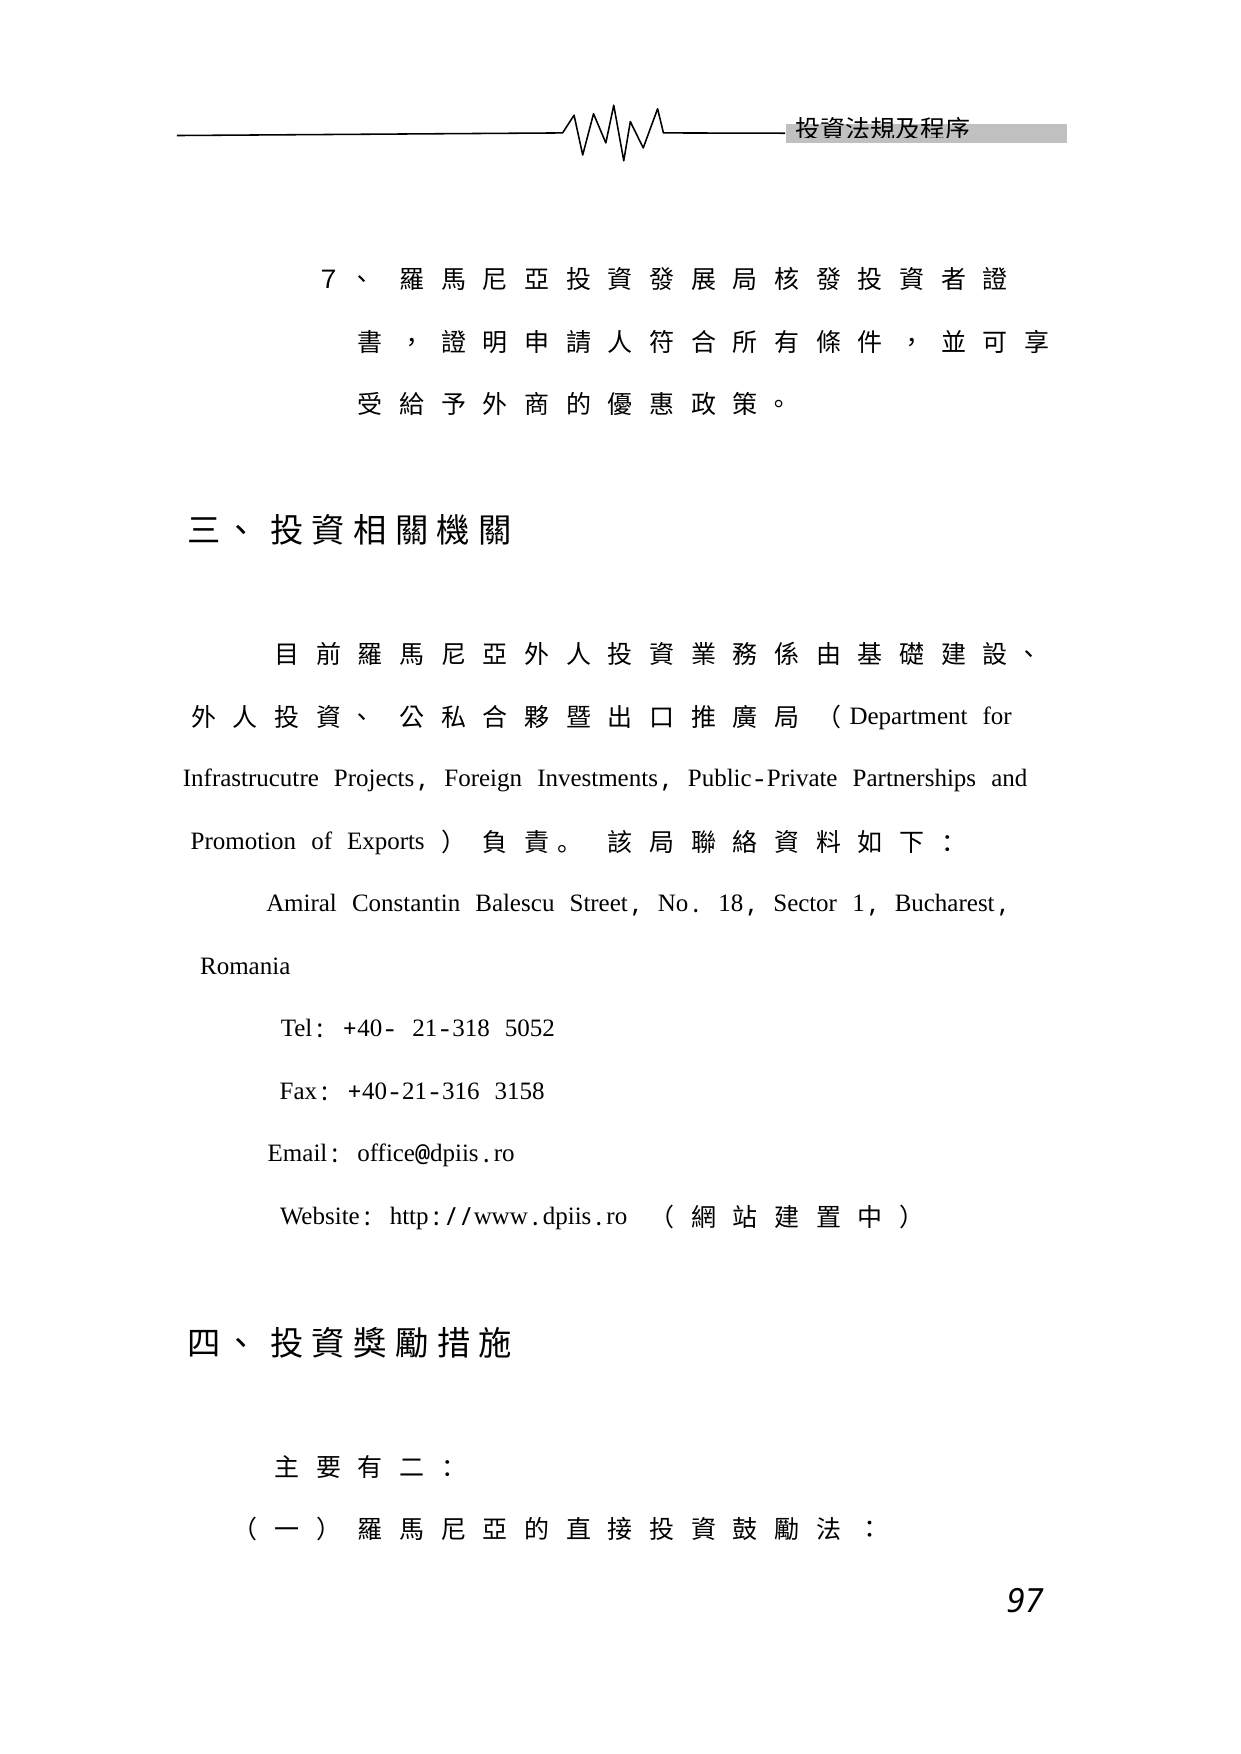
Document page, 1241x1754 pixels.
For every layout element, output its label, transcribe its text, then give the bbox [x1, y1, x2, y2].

text Website: http://www.dpiis.ro（網站建置中） [183, 1174, 1058, 1236]
text Amiral Constantin Balescu Street, No. 18, Sector 1, Bucharest, Romania [183, 861, 1058, 986]
text Fax: +40-21-316 3158 [183, 1049, 1058, 1111]
text ７、羅馬尼亞投資發展局核發投資者證書，證明申請人符合所有條件，並可享受給予外商的優惠政策。 [281, 236, 1058, 424]
text Email: office@dpiis.ro [183, 1111, 1058, 1174]
text （一）羅馬尼亞的直接投資鼓勵法： [207, 1486, 1058, 1549]
text 四、投資獎勵措施 [183, 1299, 1058, 1361]
text 主要有二： [183, 1424, 1058, 1486]
text Tel: +40- 21-318 5052 [183, 986, 1058, 1049]
text 三、投資相關機關 [183, 486, 1058, 549]
text 目前羅馬尼亞外人投資業務係由基礎建設、外人投資、公私合夥暨出口推廣局（Department for Infrastrucutre Projects, Foreign Investments, Public-Private Partnerships and Promotion of Exports）負責。該局聯絡資料如下： [183, 611, 1058, 861]
